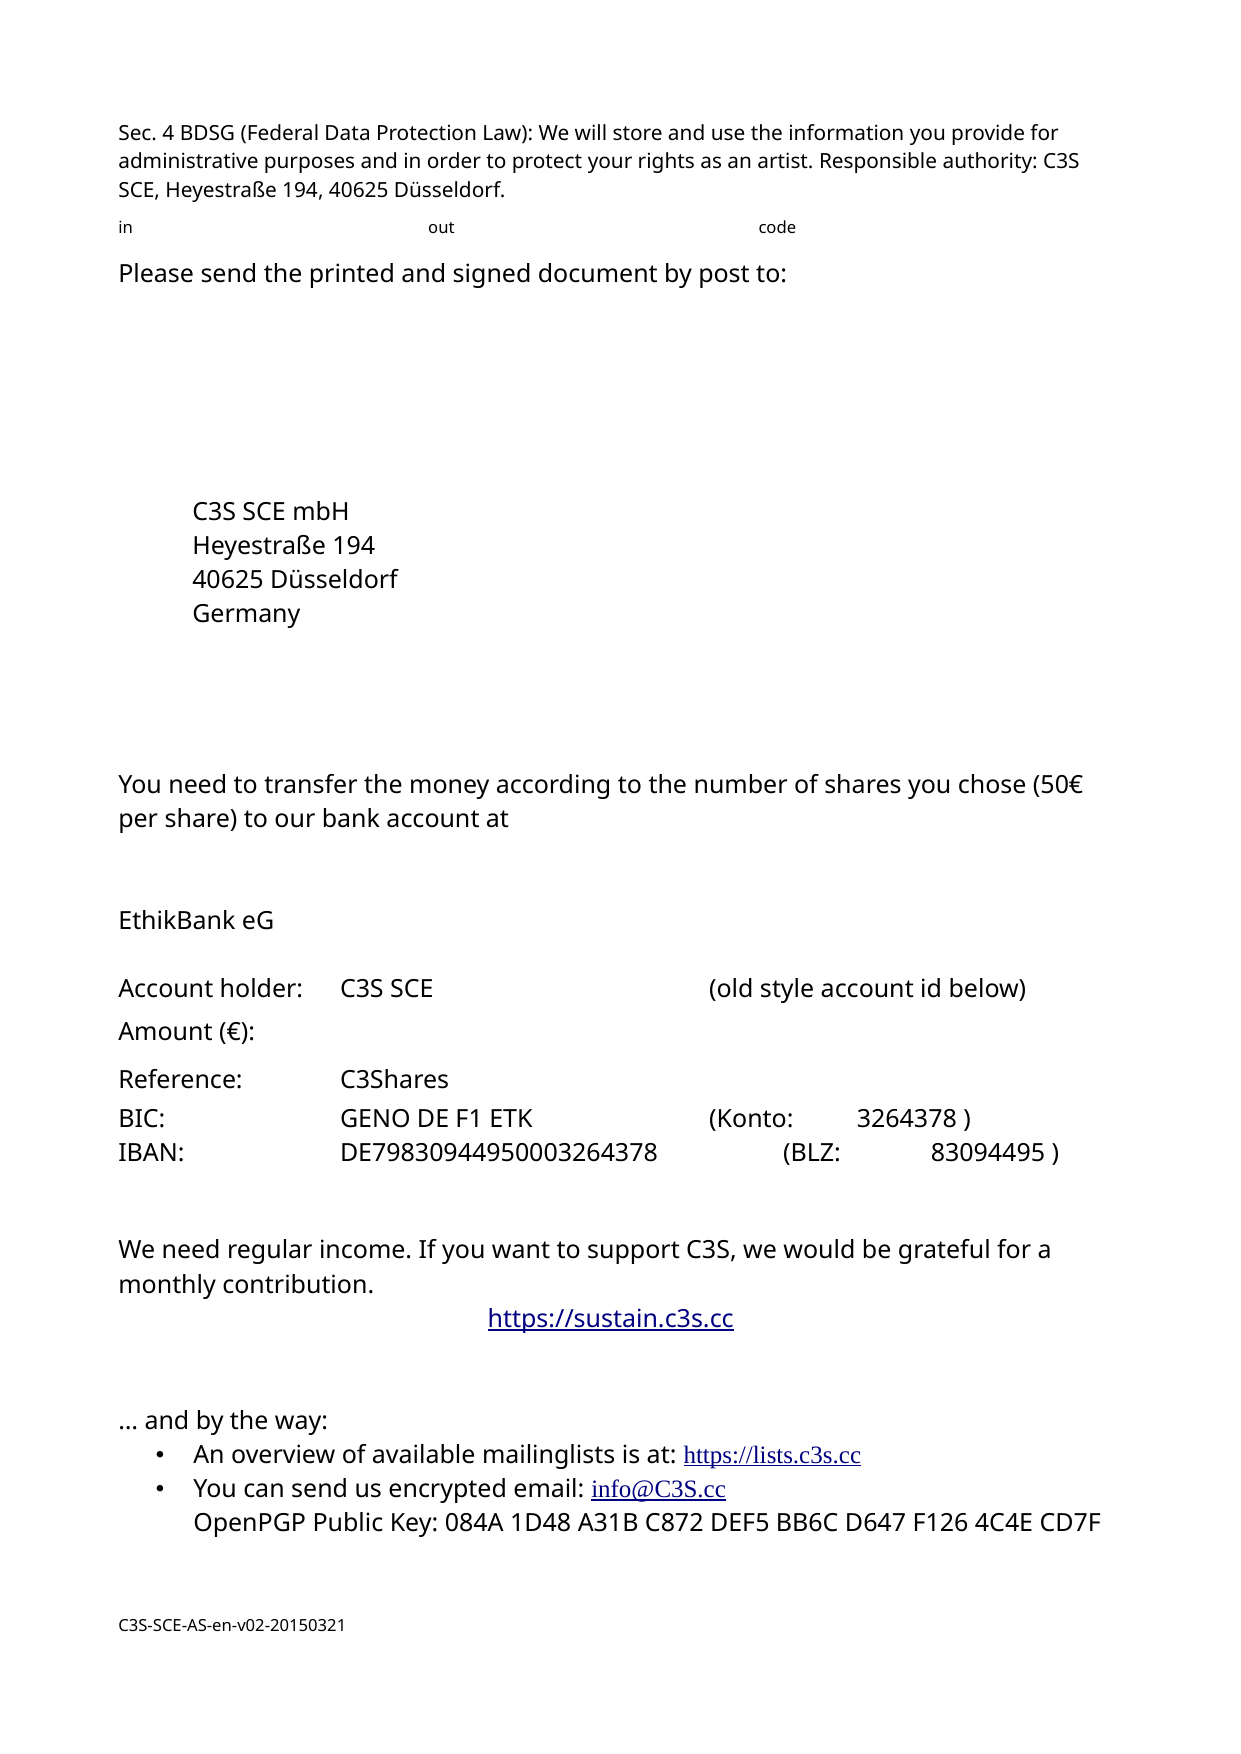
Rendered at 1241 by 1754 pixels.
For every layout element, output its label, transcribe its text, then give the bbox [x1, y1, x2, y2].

text [729, 1053, 1122, 1101]
text You need to transfer the money according to the number of shares you chose (50€ per share) to our bank account at [118, 766, 1122, 834]
text Please send the printed and signed document by post to: [118, 255, 1122, 289]
text EthikBank eG [118, 902, 1122, 937]
text Amount (€): [118, 1005, 340, 1053]
text BIC: GENO DE F1 ETK (Konto: 3264378 ) [118, 1101, 1122, 1134]
text https://sustain.c3s.cc [118, 1300, 1122, 1334]
text [603, 1005, 1122, 1053]
text Germany [118, 596, 1122, 630]
list An overview of available mailinglists is at: https://lists.c3s.cc [156, 1437, 1122, 1471]
text in [118, 216, 141, 243]
text [1087, 216, 1122, 243]
text Account holder: C3S SCE (old style account id below) [118, 971, 1122, 1005]
text IBAN: DE79830944950003264378 (BLZ: 83094495 ) [118, 1134, 1122, 1169]
text Sec. 4 BDSG (Federal Data Protection Law): We will store and use the information you provide for administrative purposes and in order to protect your rights as an artist. Responsible authority: C3S SCE, Heyestraße 194, 40625 Düsseldorf. [118, 118, 1122, 203]
text 40625 Düsseldorf [118, 562, 1122, 596]
text C3S SCE mbH [118, 494, 1122, 528]
text … and by the way: [118, 1402, 1122, 1437]
text Reference: C3Shares [118, 1053, 455, 1101]
text Heyestraße 194 [118, 528, 1122, 562]
text We need regular income. If you want to support C3S, we would be grateful for a monthly contribution. [118, 1232, 1122, 1300]
text out [415, 216, 459, 243]
list You can send us encrypted email: info@C3S.cc OpenPGP Public Key: 084A 1D48 A31B C872 DEF5 BB6C D647 F126 4C4E CD7F [156, 1471, 1122, 1539]
text code [732, 216, 813, 243]
